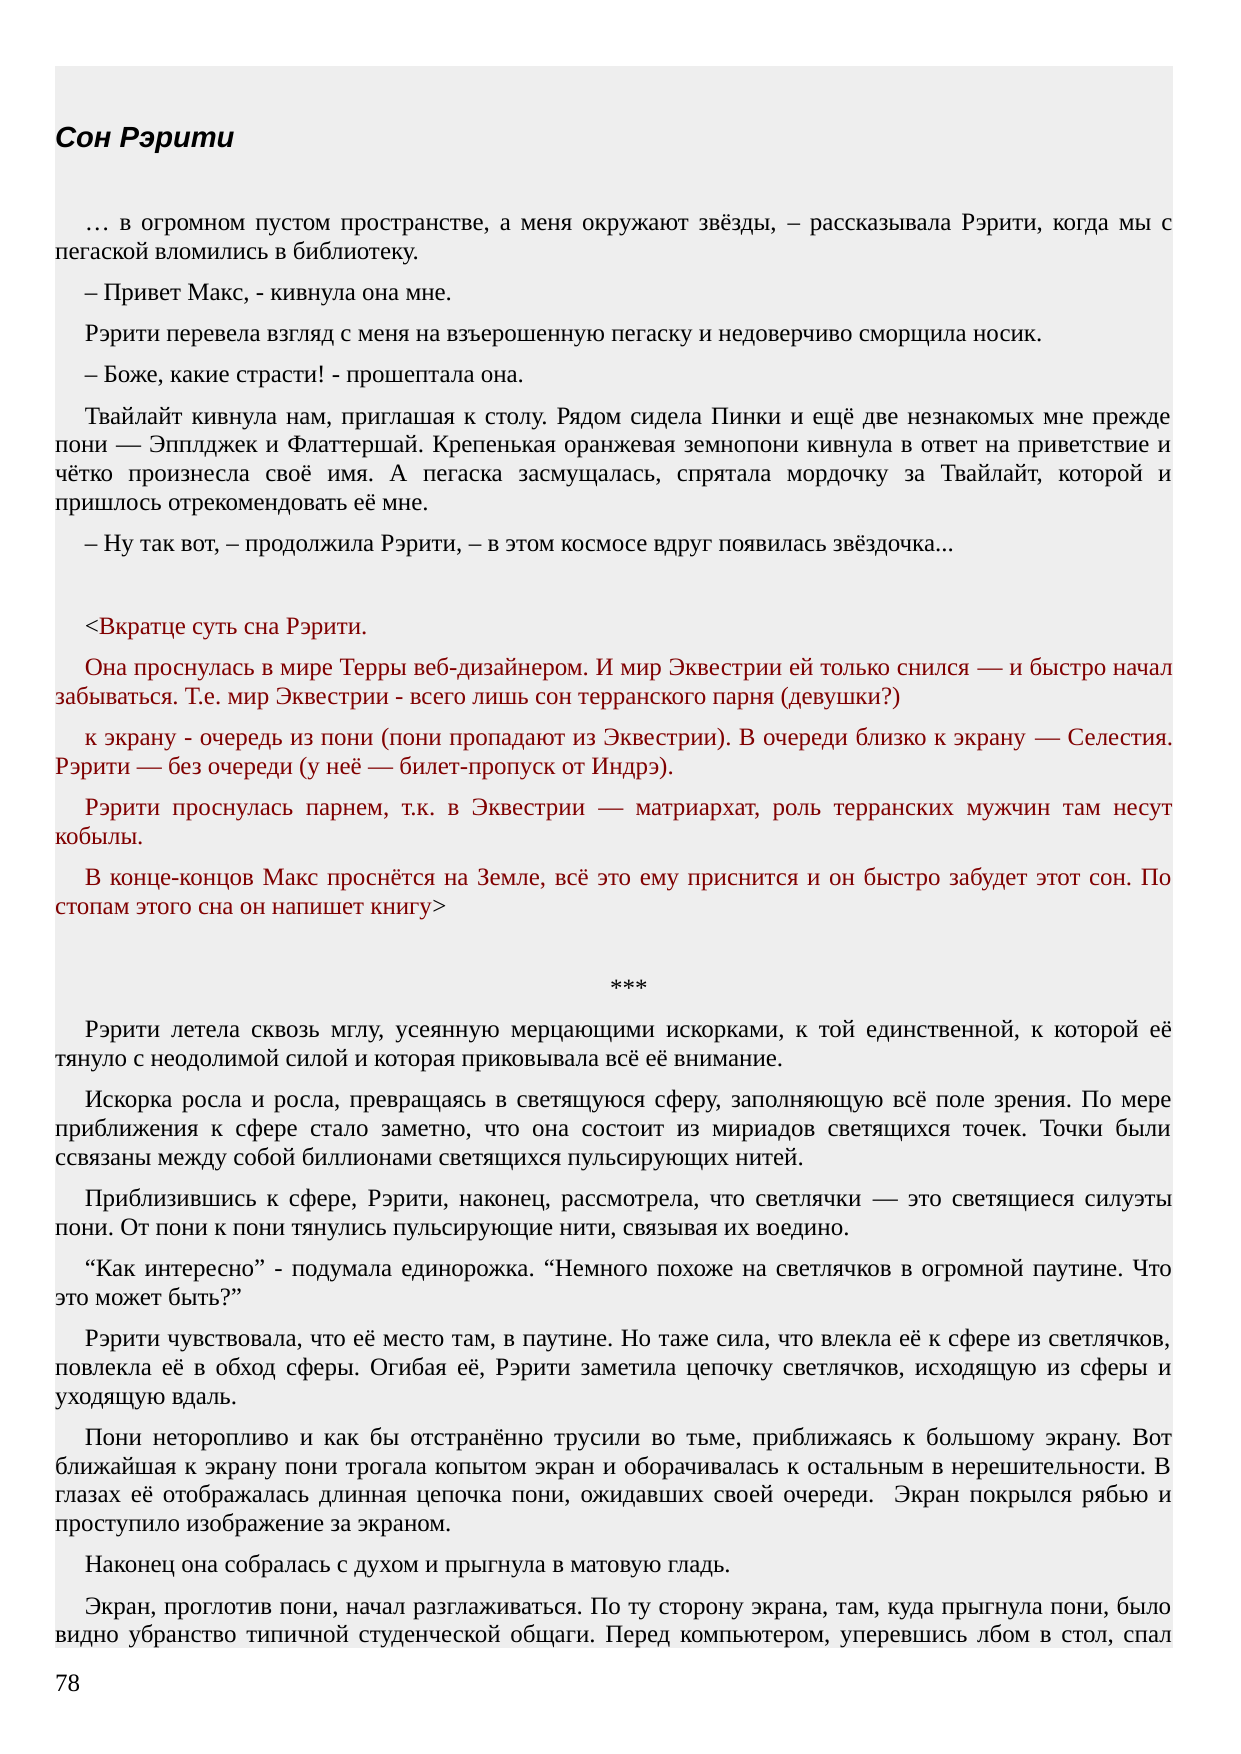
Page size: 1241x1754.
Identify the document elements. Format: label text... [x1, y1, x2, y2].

text Наконец она собралась с духом и прыгнула в матовую гладь. [55, 1549, 1173, 1578]
text – Ну так вот, – продолжила Рэрити, – в этом космосе вдруг появилась звёздочка... [55, 528, 1173, 557]
text Она проснулась в мире Терры веб-дизайнером. И мир Эквестрии ей только снился — и быстро начал забываться. Т.е. мир Эквестрии - всего лишь сон терранского парня (девушки?) [55, 652, 1173, 709]
text Рэрити проснулась парнем, т.к. в Эквестрии — матриархат, роль терранских мужчин там несут кобылы. [55, 792, 1173, 849]
text Рэрити летела сквозь мглу, усеянную мерцающими искорками, к той единственной, к которой её тянуло с неодолимой силой и которая приковывала всё её внимание. [55, 1014, 1173, 1072]
text – Боже, какие страсти! - прошептала она. [55, 359, 1173, 388]
text Искорка росла и росла, превращаясь в светящуюся сферу, заполняющую всё поле зрения. По мере приближения к сфере стало заметно, что она состоит из мириадов светящихся точек. Точки были ссвязаны между собой биллионами светящихся пульсирующих нитей. [55, 1084, 1173, 1171]
text Пони неторопливо и как бы отстранённо трусили во тьме, приближаясь к большому экрану. Вот ближайшая к экрану пони трогала копытом экран и оборачивалась к остальным в нерешительности. В глазах её отображалась длинная цепочка пони, ожидавших своей очереди. Экран покрылся рябью и проступило изображение за экраном. [55, 1422, 1173, 1537]
text Рэрити перевела взгляд с меня на взъерошенную пегаску и недоверчиво сморщила носик. [55, 318, 1173, 347]
text … в огромном пустом пространстве, а меня окружают звёзды, – рассказывала Рэрити, когда мы с пегаской вломились в библиотеку. [55, 207, 1173, 264]
text <Вкратце суть сна Рэрити. [55, 611, 1173, 639]
text Твайлайт кивнула нам, приглашая к столу. Рядом сидела Пинки и ещё две незнакомых мне прежде пони — Эпплджек и Флаттершай. Крепенькая оранжевая земнопони кивнула в ответ на приветствие и чётко произнесла своё имя. А пегаска засмущалась, спрятала мордочку за Твайлайт, которой и пришлось отрекомендовать её мне. [55, 401, 1173, 516]
text к экрану - очередь из пони (пони пропадают из Эквестрии). В очереди близко к экрану — Селестия. Рэрити — без очереди (у неё — билет-пропуск от Индрэ). [55, 722, 1173, 779]
subtitle Сон Рэрити [55, 120, 1173, 153]
text В конце-концов Макс проснётся на Земле, всё это ему приснится и он быстро забудет этот сон. По стопам этого сна он напишет книгу> [55, 862, 1173, 919]
text Рэрити чувствовала, что её место там, в паутине. Но таже сила, что влекла её к сфере из светлячков, повлекла её в обход сферы. Огибая её, Рэрити заметила цепочку светлячков, исходящую из сферы и уходящую вдаль. [55, 1323, 1173, 1409]
text “Как интересно” - подумала единорожка. “Немного похоже на светлячков в огромной паутине. Что это может быть?” [55, 1253, 1173, 1311]
text Приблизившись к сфере, Рэрити, наконец, рассмотрела, что светлячки — это светящиеся силуэты пони. От пони к пони тянулись пульсирующие нити, связывая их воедино. [55, 1183, 1173, 1241]
text Экран, проглотив пони, начал разглаживаться. По ту сторону экрана, там, куда прыгнула пони, было видно убранство типичной студенческой общаги. Перед компьютером, уперевшись лбом в стол, спал [55, 1591, 1173, 1648]
text *** [55, 973, 1173, 1002]
text – Привет Макс, - кивнула она мне. [55, 277, 1173, 306]
